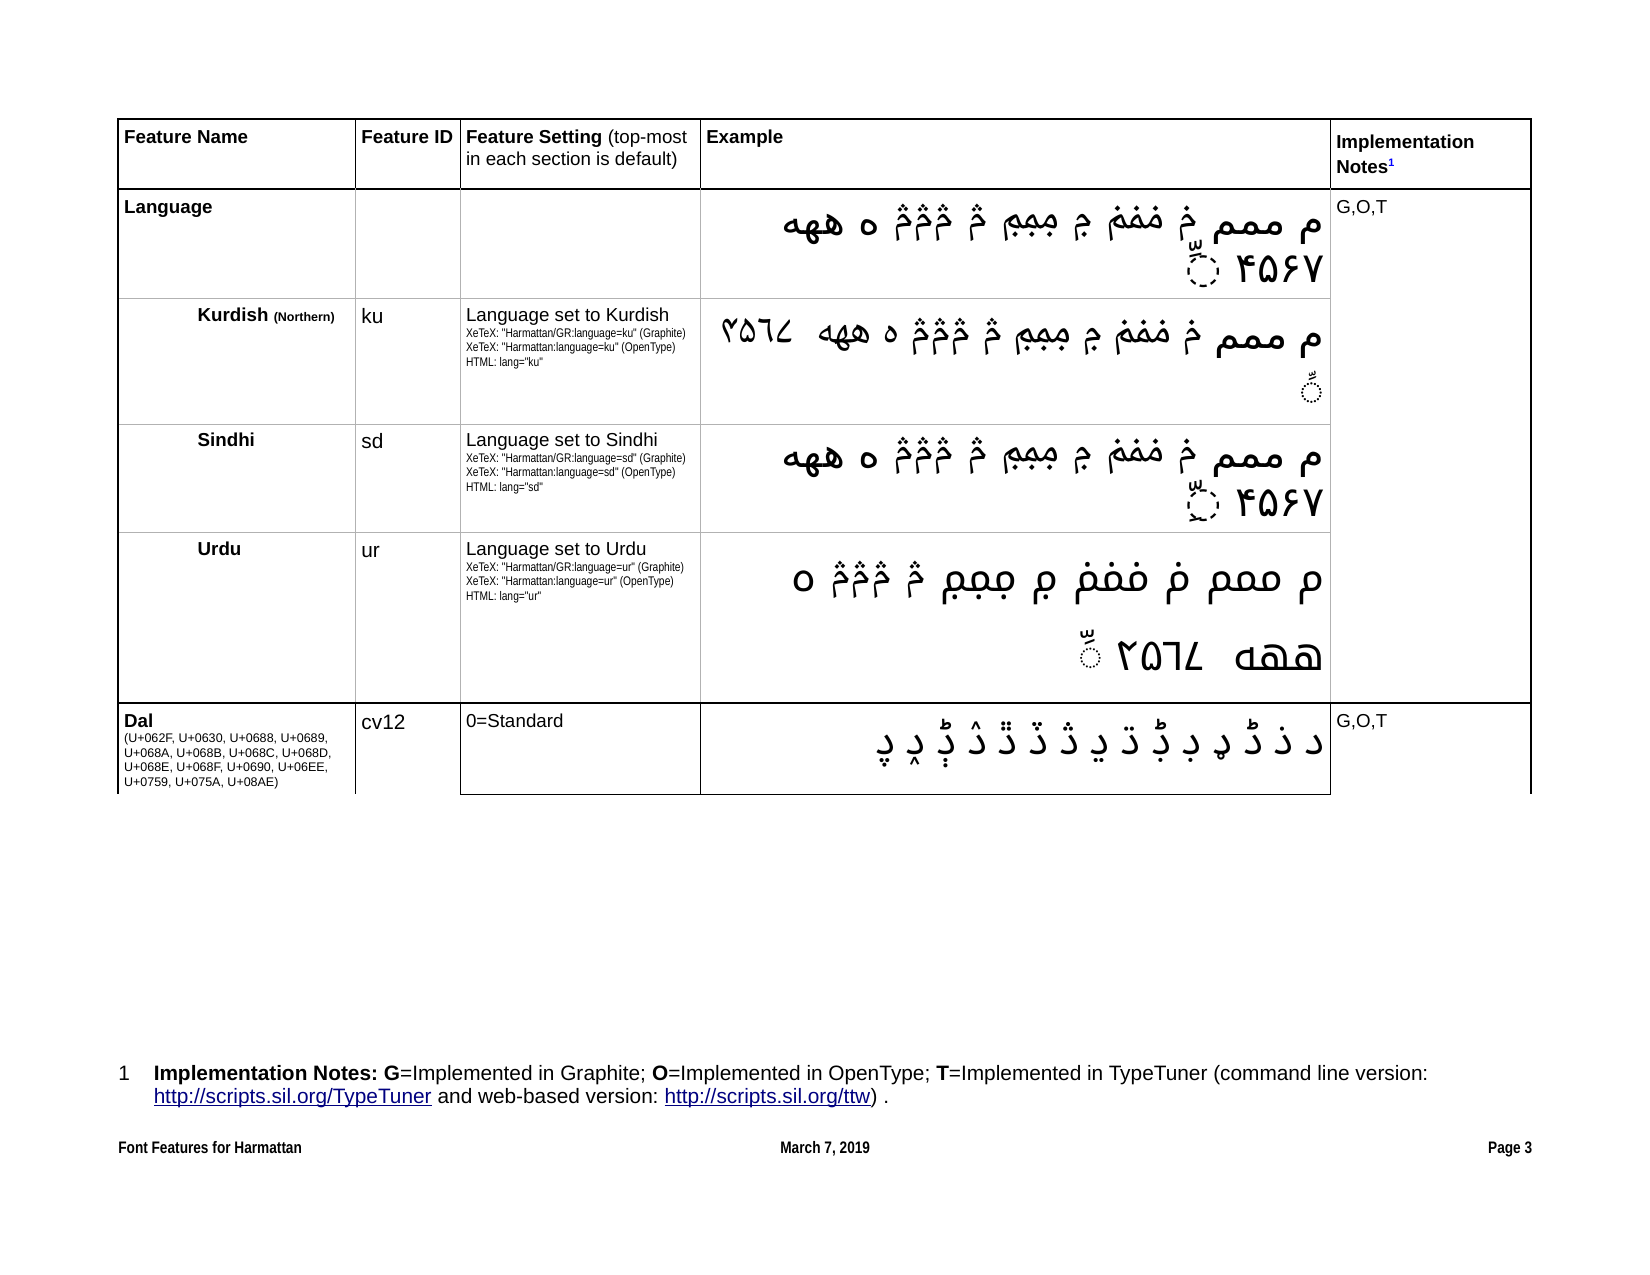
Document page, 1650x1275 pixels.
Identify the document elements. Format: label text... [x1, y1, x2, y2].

table_cell cv12 [356, 704, 460, 794]
table_cell Language set to Sindhi XeTeX: "Harmattan/GR:language=sd" (Graphite) XeTeX: "Harmattan:language=sd" (OpenType) HTML: lang="sd" [461, 425, 700, 532]
table_cell ku [356, 299, 460, 423]
table_cell Language set to Kurdish XeTeX: "Harmattan/GR:language=ku" (Graphite) XeTeX: "Harmattan:language=ku" (OpenType) HTML: lang="ku" [461, 299, 700, 423]
table_cell Urdu [119, 533, 355, 702]
table_cell م ممم ݥ ݥݥݥ ݦ ݦݦݦ ࢧ ࢧࢧࢧ ه ههه ۴۵۶۷ ◌ِّ [701, 425, 1330, 532]
table_cell sd [356, 425, 460, 532]
table_cell [1331, 298, 1530, 423]
table_cell م ممم ݥ ݥݥݥ ݦ ݦݦݦ ࢧ ࢧࢧࢧ ه ههه ۴۵۶۷ ◌ِّ [701, 190, 1330, 298]
table_cell Language [119, 190, 355, 298]
table_header Feature Setting (top-most in each section is default) [461, 120, 700, 188]
table_cell د ذ ڈ ډ ڊ ڋ ڌ ڍ ڎ ڏ ڐ ۮ ݙ ݚ ࢮ [701, 704, 1330, 794]
table_cell G,O,T [1331, 704, 1530, 794]
table_cell 0=Standard [461, 704, 700, 794]
table_cell Dal (U+062F, U+0630, U+0688, U+0689, U+068A, U+068B, U+068C, U+068D, U+068E, U+068F, U+0690, U+06EE, U+0759, U+075A, U+08AE) [119, 704, 355, 794]
table_cell [1331, 424, 1530, 532]
table_cell [356, 190, 460, 298]
table_cell ur [356, 533, 460, 702]
table_cell Language set to Urdu XeTeX: "Harmattan/GR:language=ur" (Graphite) XeTeX: "Harmattan:language=ur" (OpenType) HTML: lang="ur" [461, 533, 700, 702]
table_cell Sindhi [119, 425, 355, 532]
table_cell G,O,T [1331, 190, 1530, 298]
table_header Example [701, 120, 1330, 188]
table_header Feature Name [119, 120, 355, 188]
table_cell [1331, 532, 1530, 702]
table_cell م ممم ݥ ݥݥݥ ݦ ݦݦݦ ࢧ ࢧࢧࢧ ه ههه ۴۵۶۷ ◌ِّ [701, 533, 1330, 702]
table_cell م ممم ݥ ݥݥݥ ݦ ݦݦݦ ࢧ ࢧࢧࢧ ه ههه ۴۵۶۷ ◌ِّ [701, 299, 1330, 423]
table_header Implementation Notes [1331, 120, 1530, 188]
table_header Feature ID [356, 120, 460, 188]
table_cell Kurdish (Northern) [119, 299, 355, 423]
table_cell [461, 190, 700, 298]
